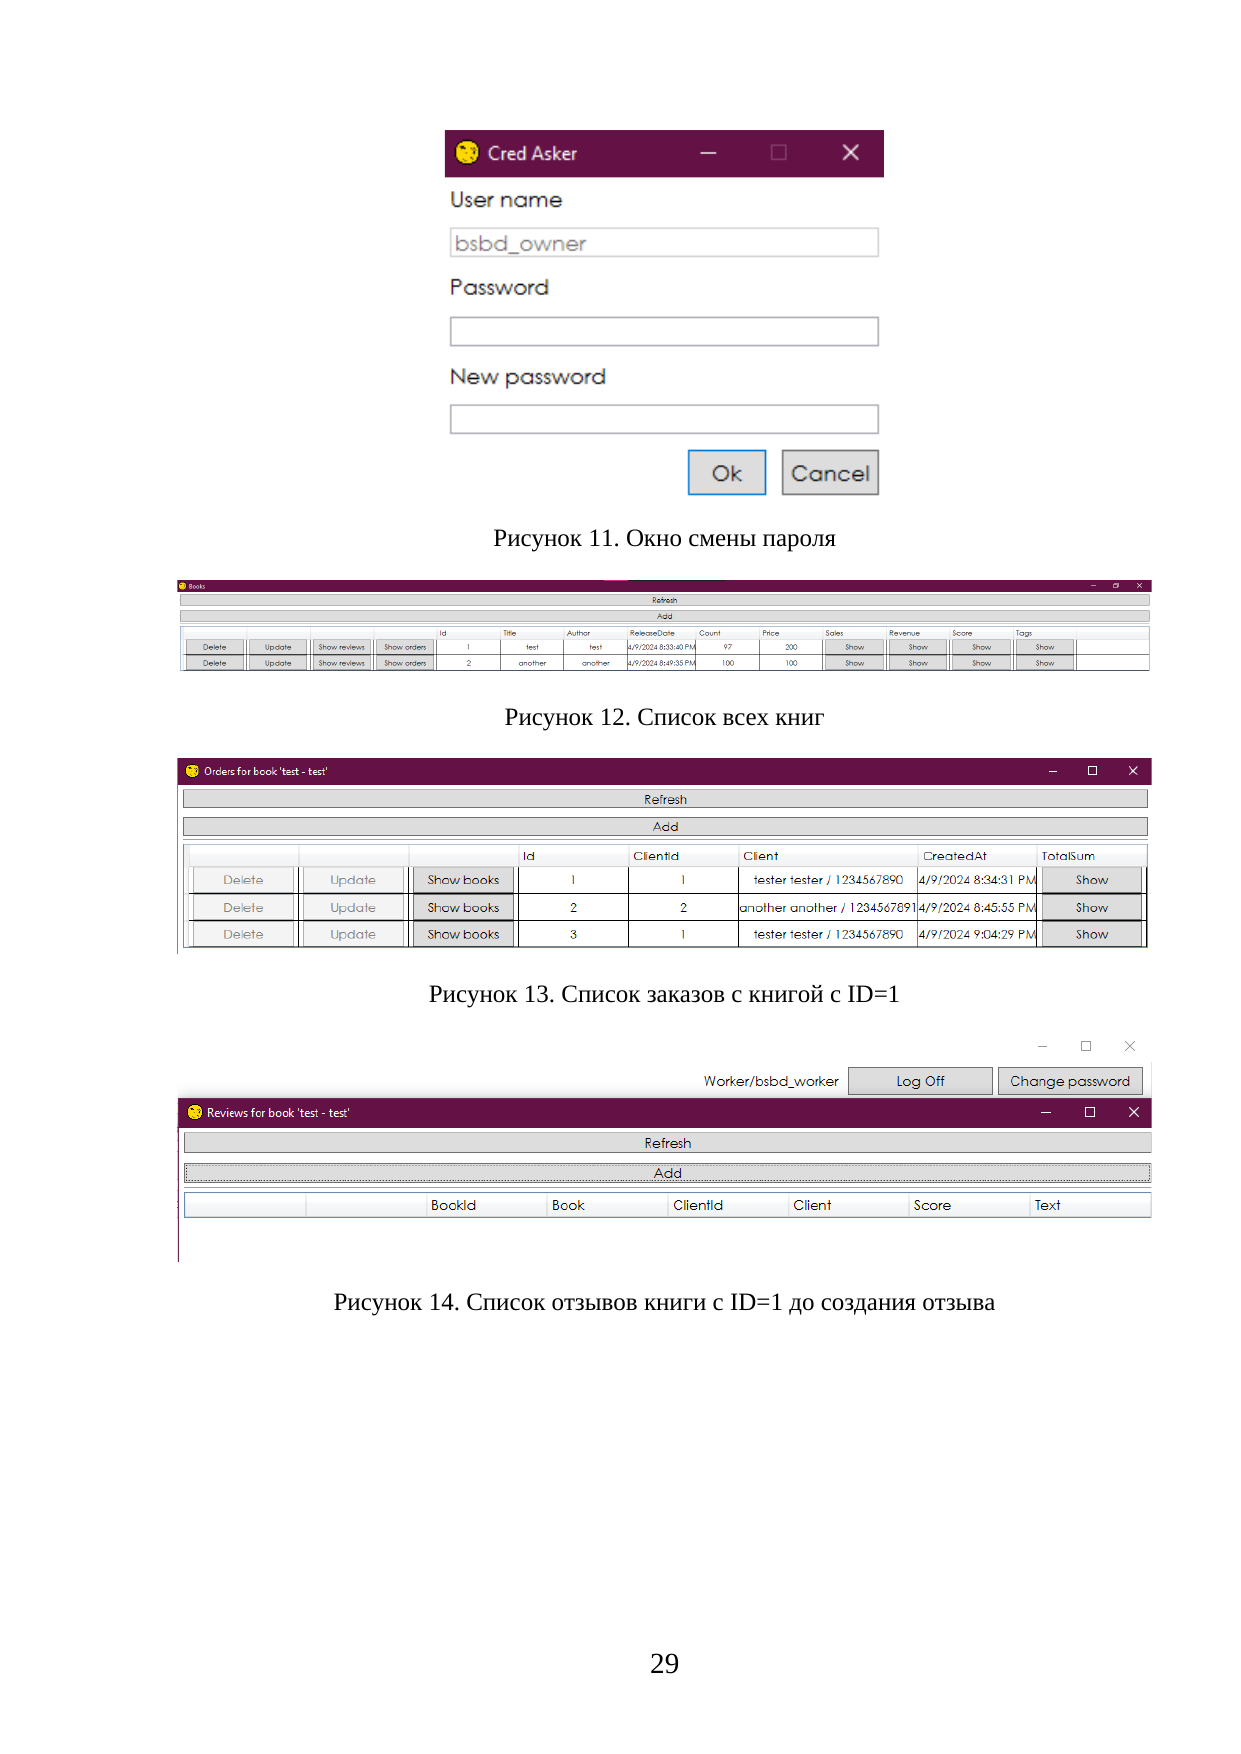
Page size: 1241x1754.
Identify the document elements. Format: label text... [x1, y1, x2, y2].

picture [177, 580, 1152, 676]
text Рисунок 12. Список всех книг [177, 676, 1152, 730]
picture [444, 130, 884, 497]
text Рисунок 11. Окно смены пароля [445, 497, 884, 552]
picture [177, 758, 1152, 954]
picture [177, 1036, 1152, 1262]
text Рисунок 14. Список отзывов книги с ID=1 до создания отзыва [177, 1262, 1152, 1316]
text Рисунок 13. Список заказов с книгой с ID=1 [177, 954, 1152, 1008]
